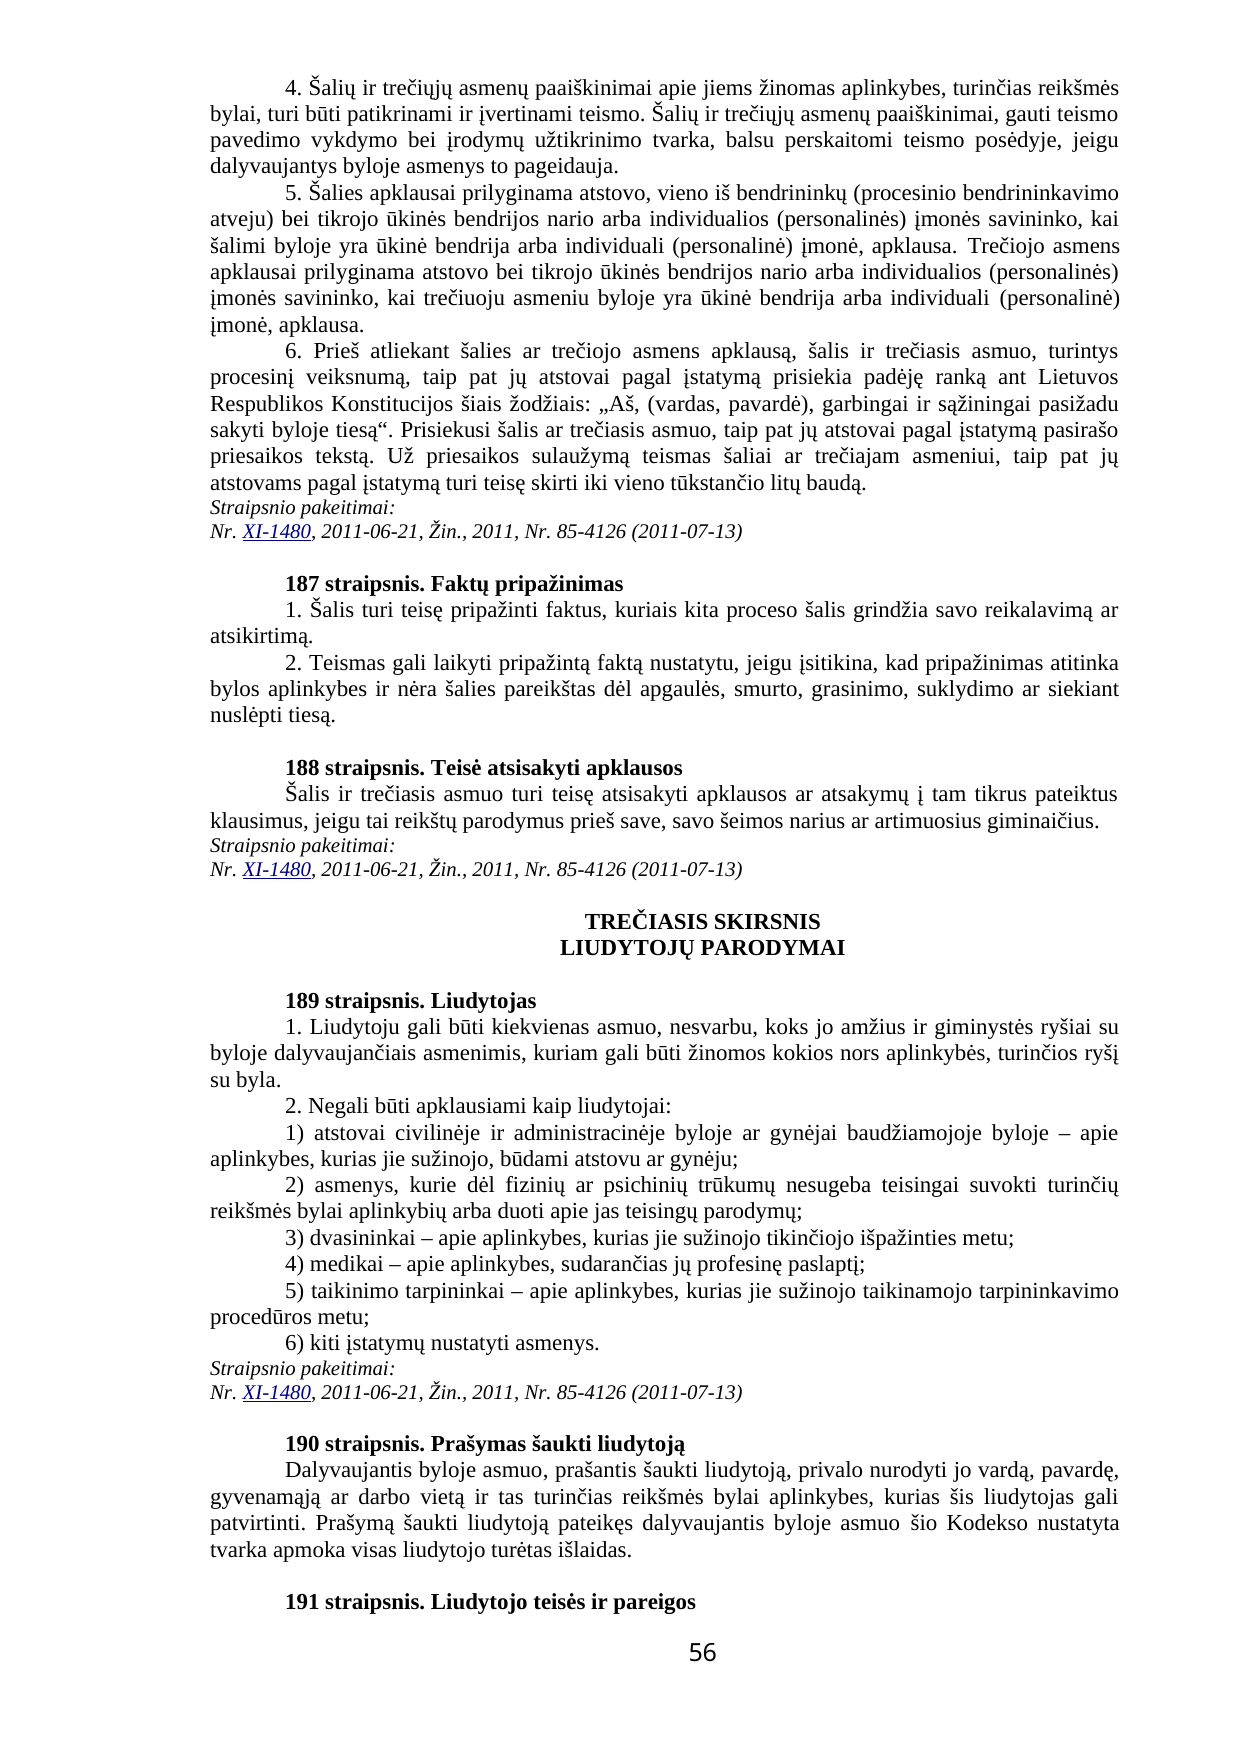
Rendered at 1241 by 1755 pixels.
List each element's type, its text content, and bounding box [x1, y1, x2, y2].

text 5) taikinimo tarpininkai – apie aplinkybes, kurias jie sužinojo taikinamojo tarpininkavimo procedūros metu; [210, 1277, 1120, 1329]
text Straipsnio pakeitimai: [210, 833, 1120, 857]
text 4) medikai – apie aplinkybes, sudarančias jų profesinę paslaptį; [210, 1250, 1120, 1277]
text 190 straipsnis. Prašymas šaukti liudytoją [210, 1430, 1120, 1457]
subtitle Liudytojų parodymai [210, 934, 1120, 960]
text Straipsnio pakeitimai: [210, 1356, 1120, 1380]
text 2. Teismas gali laikyti pripažintą faktą nustatytu, jeigu įsitikina, kad pripažinimas atitinka bylos aplinkybes ir nėra šalies pareikštas dėl apgaulės, smurto, grasinimo, suklydimo ar siekiant nuslėpti tiesą. [210, 649, 1120, 728]
text 1. Liudytoju gali būti kiekvienas asmuo, nesvarbu, koks jo amžius ir giminystės ryšiai su byloje dalyvaujančiais asmenimis, kuriam gali būti žinomos kokios nors aplinkybės, turinčios ryšį su byla. [210, 1013, 1120, 1092]
text 4. Šalių ir trečiųjų asmenų paaiškinimai apie jiems žinomas aplinkybes, turinčias reikšmės bylai, turi būti patikrinami ir įvertinami teismo. Šalių ir trečiųjų asmenų paaiškinimai, gauti teismo pavedimo vykdymo bei įrodymų užtikrinimo tvarka, balsu perskaitomi teismo posėdyje, jeigu dalyvaujantys byloje asmenys to pageidauja. [210, 73, 1120, 179]
text 187 straipsnis. Faktų pripažinimas [210, 570, 1120, 596]
text Nr. XI-1480, 2011-06-21, Žin., 2011, Nr. 85-4126 (2011-07-13) [210, 519, 1120, 543]
text Nr. XI-1480, 2011-06-21, Žin., 2011, Nr. 85-4126 (2011-07-13) [210, 857, 1120, 881]
text 5. Šalies apklausai prilyginama atstovo, vieno iš bendrininkų (procesinio bendrininkavimo atveju) bei tikrojo ūkinės bendrijos nario arba individualios (personalinės) įmonės savininko, kai šalimi byloje yra ūkinė bendrija arba individuali (personalinė) įmonė, apklausa. Trečiojo asmens apklausai prilyginama atstovo bei tikrojo ūkinės bendrijos nario arba individualios (personalinės) įmonės savininko, kai trečiuoju asmeniu byloje yra ūkinė bendrija arba individuali (personalinė) įmonė, apklausa. [210, 179, 1120, 337]
text 3) dvasininkai – apie aplinkybes, kurias jie sužinojo tikinčiojo išpažinties metu; [210, 1224, 1120, 1250]
text Nr. XI-1480, 2011-06-21, Žin., 2011, Nr. 85-4126 (2011-07-13) [210, 1380, 1120, 1404]
subtitle Trečiasis skirsnis [210, 908, 1120, 934]
text 2. Negali būti apklausiami kaip liudytojai: [210, 1092, 1120, 1118]
text 1) atstovai civilinėje ir administracinėje byloje ar gynėjai baudžiamojoje byloje – apie aplinkybes, kurias jie sužinojo, būdami atstovu ar gynėju; [210, 1118, 1120, 1171]
text 2) asmenys, kurie dėl fizinių ar psichinių trūkumų nesugeba teisingai suvokti turinčių reikšmės bylai aplinkybių arba duoti apie jas teisingų parodymų; [210, 1171, 1120, 1224]
text Šalis ir trečiasis asmuo turi teisę atsisakyti apklausos ar atsakymų į tam tikrus pateiktus klausimus, jeigu tai reikštų parodymus prieš save, savo šeimos narius ar artimuosius giminaičius. [210, 781, 1120, 833]
text Straipsnio pakeitimai: [210, 495, 1120, 519]
text 1. Šalis turi teisę pripažinti faktus, kuriais kita proceso šalis grindžia savo reikalavimą ar atsikirtimą. [210, 596, 1120, 649]
text 191 straipsnis. Liudytojo teisės ir pareigos [210, 1588, 1120, 1615]
text 189 straipsnis. Liudytojas [210, 987, 1120, 1013]
text 188 straipsnis. Teisė atsisakyti apklausos [210, 754, 1120, 781]
text Dalyvaujantis byloje asmuo, prašantis šaukti liudytoją, privalo nurodyti jo vardą, pavardę, gyvenamąją ar darbo vietą ir tas turinčias reikšmės bylai aplinkybes, kurias šis liudytojas gali patvirtinti. Prašymą šaukti liudytoją pateikęs dalyvaujantis byloje asmuo šio Kodekso nustatyta tvarka apmoka visas liudytojo turėtas išlaidas. [210, 1457, 1120, 1562]
text 6. Prieš atliekant šalies ar trečiojo asmens apklausą, šalis ir trečiasis asmuo, turintys procesinį veiksnumą, taip pat jų atstovai pagal įstatymą prisiekia padėję ranką ant Lietuvos Respublikos Konstitucijos šiais žodžiais: „Aš, (vardas, pavardė), garbingai ir sąžiningai pasižadu sakyti byloje tiesą“. Prisiekusi šalis ar trečiasis asmuo, taip pat jų atstovai pagal įstatymą pasirašo priesaikos tekstą. Už priesaikos sulaužymą teismas šaliai ar trečiajam asmeniui, taip pat jų atstovams pagal įstatymą turi teisę skirti iki vieno tūkstančio litų baudą. [210, 337, 1120, 495]
text 6) kiti įstatymų nustatyti asmenys. [210, 1329, 1120, 1356]
